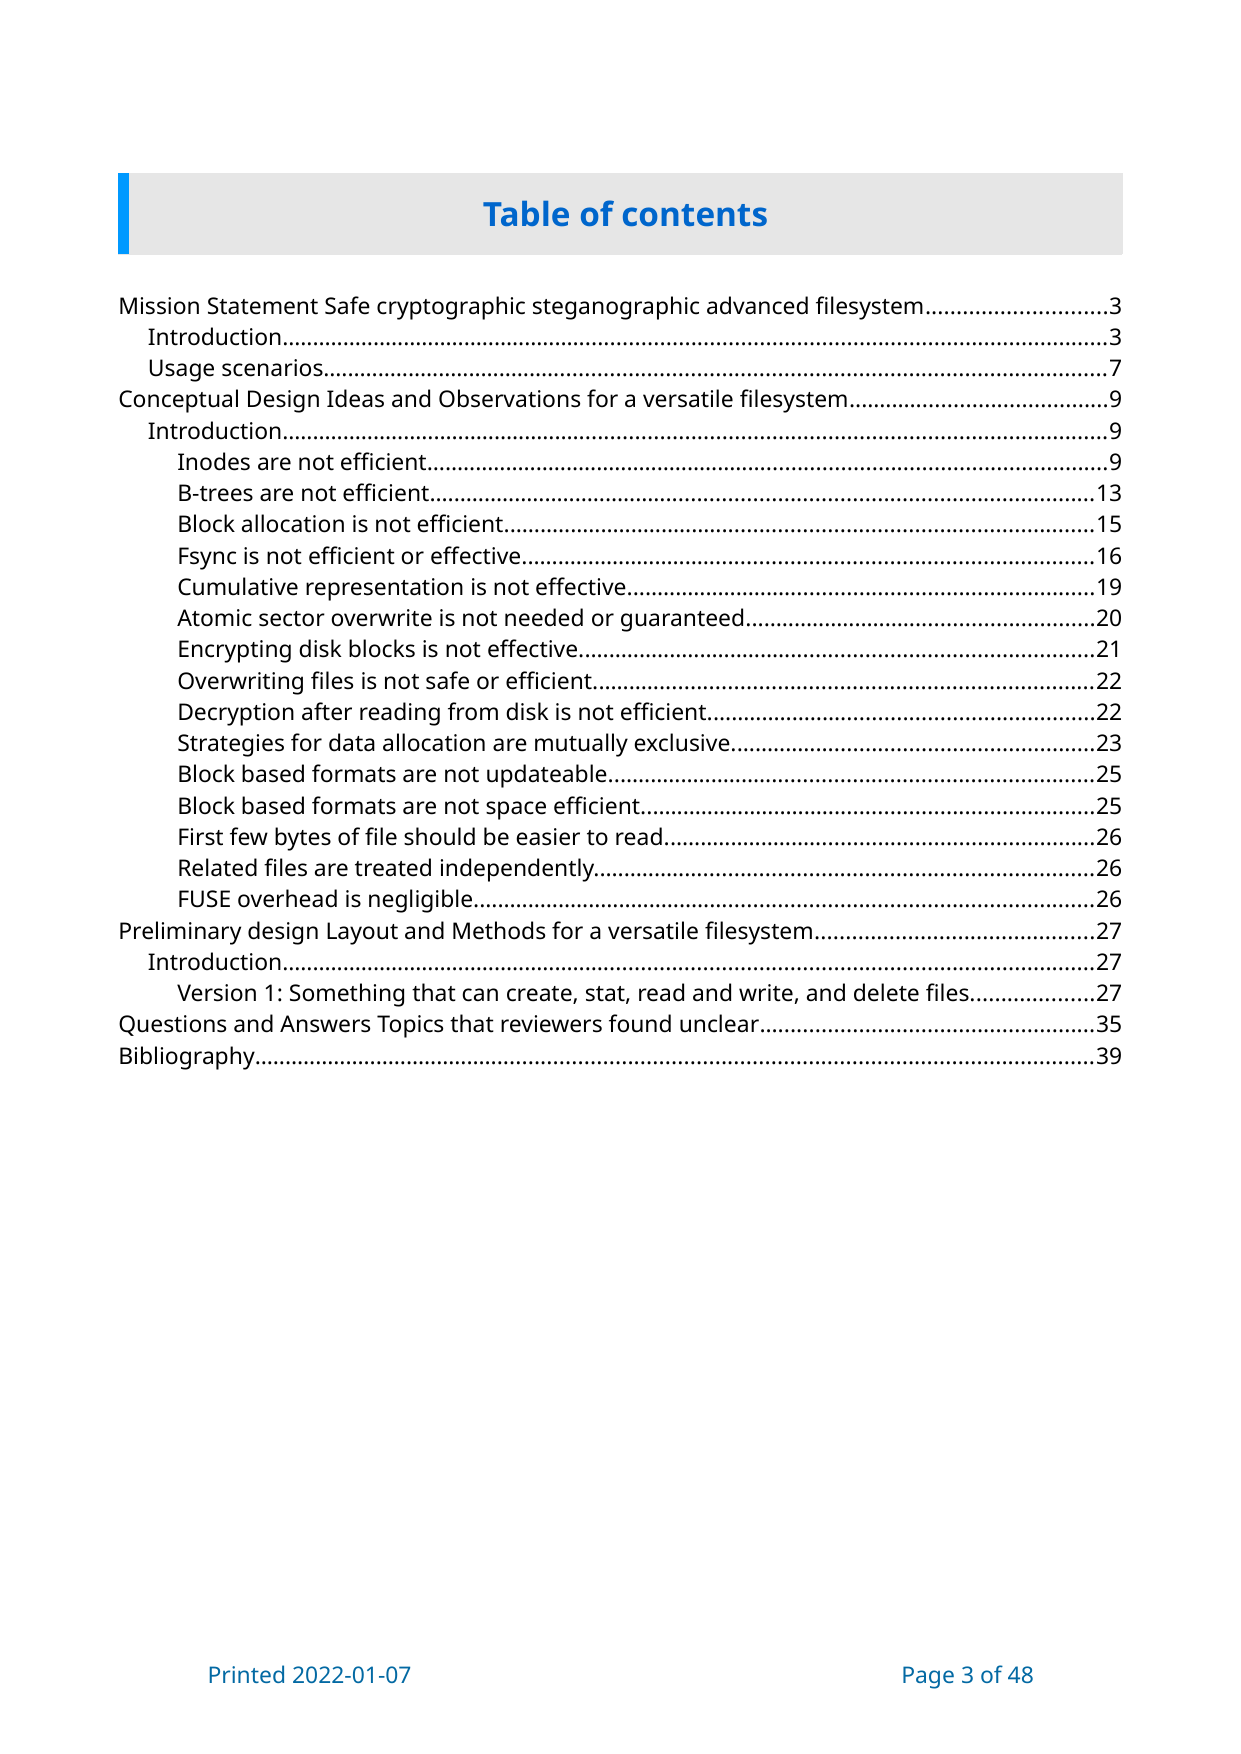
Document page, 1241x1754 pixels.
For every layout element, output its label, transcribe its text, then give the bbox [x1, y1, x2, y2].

text Inodes are not efficient. 9 [177, 446, 1122, 477]
subtitle Table of contents [129, 174, 1122, 254]
text Fsync is not efficient or effective. 16 [177, 539, 1122, 571]
text Introduction 27 [148, 946, 1122, 977]
text Version 1: Something that can create, stat, read and write, and delete files. 27 [177, 977, 1122, 1008]
text First few bytes of file should be easier to read. 26 [177, 821, 1122, 852]
text Block based formats are not updateable. 25 [177, 758, 1122, 789]
text Strategies for data allocation are mutually exclusive. 23 [177, 727, 1122, 758]
text Introduction 9 [148, 414, 1122, 446]
text Decryption after reading from disk is not efficient. 22 [177, 696, 1122, 727]
text Usage scenarios 7 [148, 352, 1122, 383]
text FUSE overhead is negligible. 26 [177, 883, 1122, 914]
text Block based formats are not space efficient. 25 [177, 789, 1122, 821]
text Questions and Answers Topics that reviewers found unclear 35 [118, 1008, 1122, 1039]
text Overwriting files is not safe or efficient. 22 [177, 664, 1122, 696]
text Preliminary design Layout and Methods for a versatile filesystem 27 [118, 914, 1122, 946]
text B-trees are not efficient. 13 [177, 477, 1122, 508]
text Block allocation is not efficient. 15 [177, 508, 1122, 539]
text Introduction 3 [148, 321, 1122, 352]
text Atomic sector overwrite is not needed or guaranteed. 20 [177, 602, 1122, 633]
text Mission Statement Safe cryptographic steganographic advanced filesystem 3 [118, 289, 1122, 321]
text Encrypting disk blocks is not effective. 21 [177, 633, 1122, 664]
text Bibliography 39 [118, 1039, 1122, 1071]
text Related files are treated independently. 26 [177, 852, 1122, 883]
text Conceptual Design Ideas and Observations for a versatile filesystem 9 [118, 383, 1122, 414]
text Cumulative representation is not effective. 19 [177, 571, 1122, 602]
